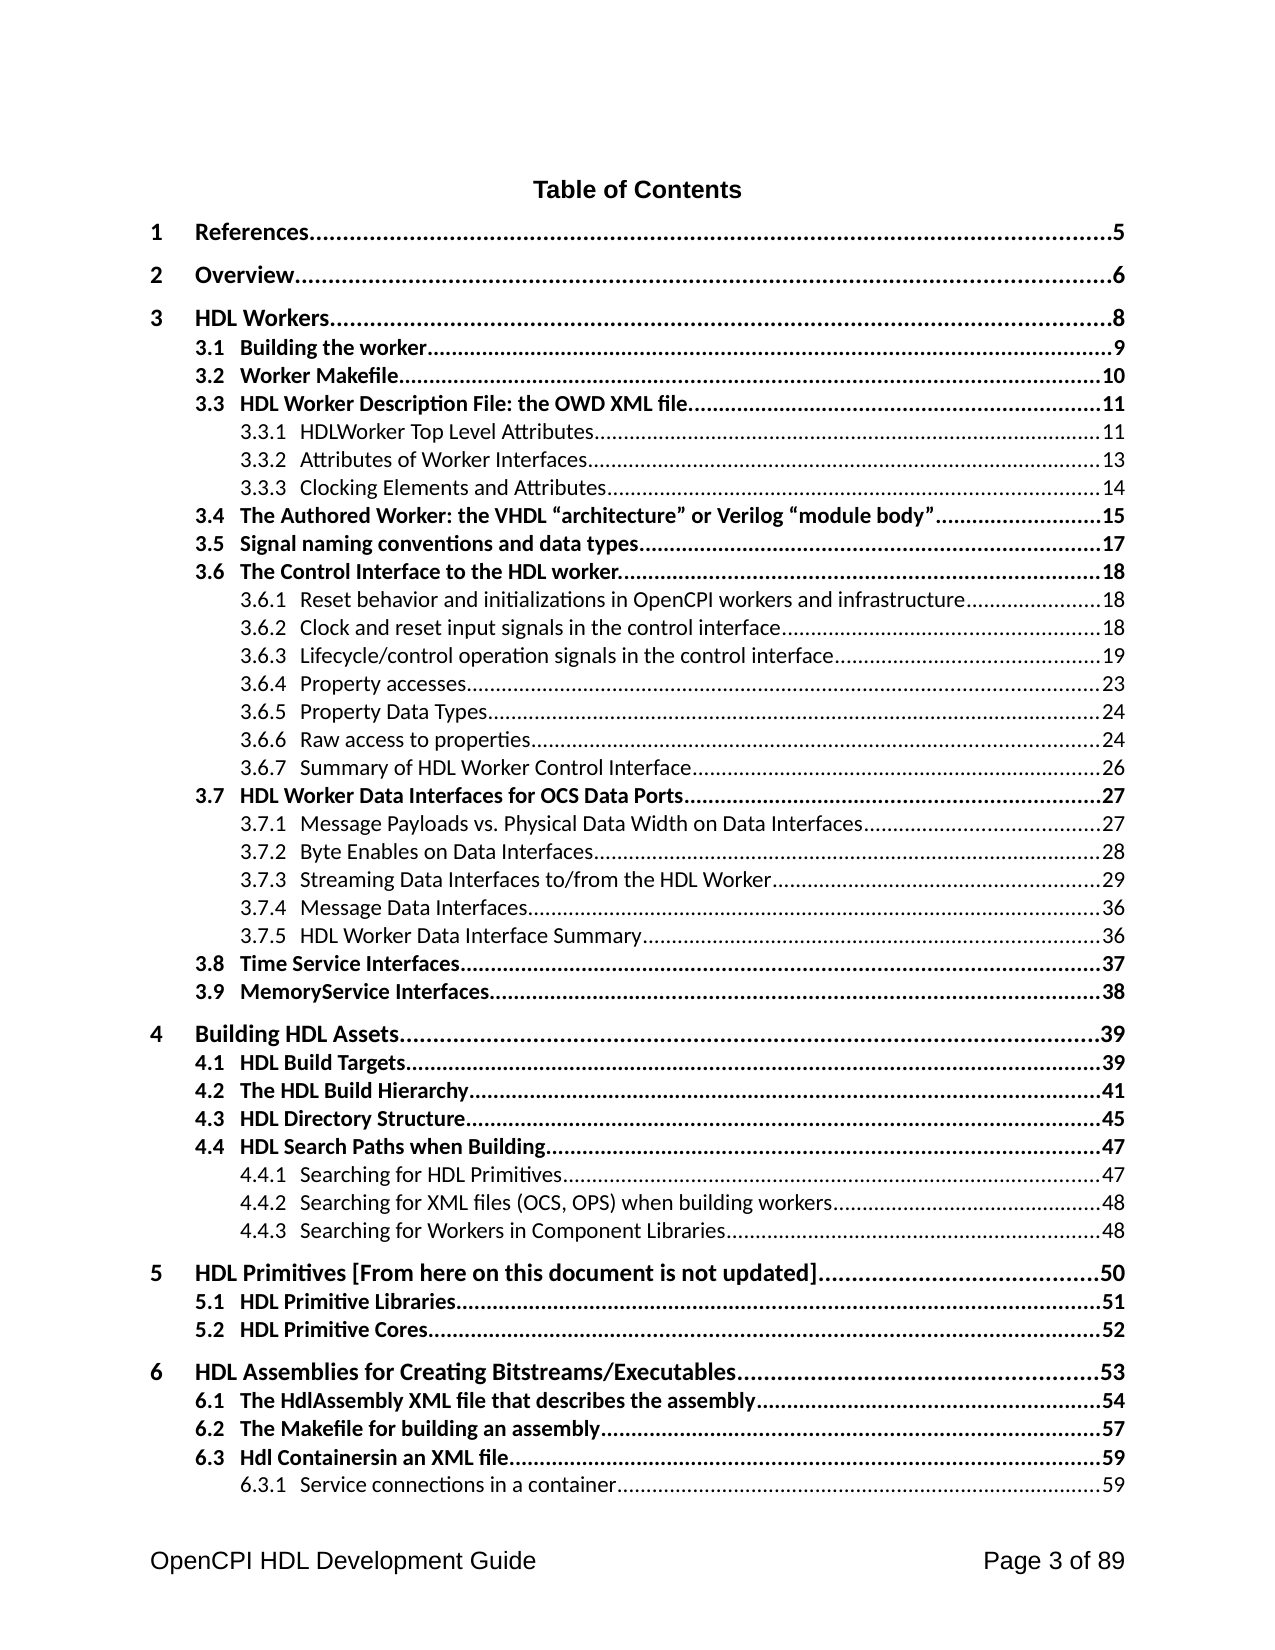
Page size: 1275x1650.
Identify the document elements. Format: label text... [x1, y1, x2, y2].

text 6.3 Hdl Containersin an XML file 59 [175, 1443, 1125, 1471]
text 3.6.3 Lifecycle/control operation signals in the control interface 19 [200, 641, 1125, 669]
text 4.4 HDL Search Paths when Building 47 [175, 1132, 1125, 1160]
text 3.5 Signal naming conventions and data types 17 [175, 529, 1125, 557]
text 1 References 5 [150, 216, 1125, 247]
text 4.1 HDL Build Targets 39 [175, 1048, 1125, 1076]
text 3.3.2 Attributes of Worker Interfaces 13 [200, 445, 1125, 473]
text 3.6.5 Property Data Types 24 [200, 697, 1125, 725]
text 3.9 MemoryService Interfaces 38 [175, 977, 1125, 1005]
text 6.1 The HdlAssembly XML file that describes the assembly 54 [175, 1387, 1125, 1414]
text 3.3.1 HDLWorker Top Level Attributes 11 [200, 417, 1125, 445]
text 3.6.1 Reset behavior and initializations in OpenCPI workers and infrastructure 18 [200, 585, 1125, 613]
text 3.7.3 Streaming Data Interfaces to/from the HDL Worker 29 [200, 865, 1125, 893]
text 3.6.2 Clock and reset input signals in the control interface 18 [200, 613, 1125, 641]
text 3 HDL Workers 8 [150, 302, 1125, 333]
text 3.3.3 Clocking Elements and Attributes 14 [200, 473, 1125, 501]
text 3.6 The Control Interface to the HDL worker. 18 [175, 557, 1125, 585]
text 4.4.1 Searching for HDL Primitives 47 [200, 1160, 1125, 1188]
text 4.4.3 Searching for Workers in Component Libraries 48 [200, 1216, 1125, 1244]
text 5.2 HDL Primitive Cores 52 [175, 1316, 1125, 1343]
text 3.7.5 HDL Worker Data Interface Summary 36 [200, 921, 1125, 949]
text 4.3 HDL Directory Structure 45 [175, 1104, 1125, 1132]
text 2 Overview 6 [150, 259, 1125, 290]
text 3.2 Worker Makefile 10 [175, 361, 1125, 389]
text 3.6.7 Summary of HDL Worker Control Interface 26 [200, 753, 1125, 781]
text 3.1 Building the worker 9 [175, 333, 1125, 361]
text 3.6.4 Property accesses 23 [200, 669, 1125, 697]
text 3.4 The Authored Worker: the VHDL “architecture” or Verilog “module body” 15 [175, 501, 1125, 529]
text 3.7.4 Message Data Interfaces 36 [200, 893, 1125, 921]
text 3.8 Time Service Interfaces 37 [175, 949, 1125, 977]
text 4.4.2 Searching for XML files (OCS, OPS) when building workers 48 [200, 1188, 1125, 1216]
subtitle Table of Contents [150, 175, 1125, 204]
text 4 Building HDL Assets 39 [150, 1018, 1125, 1048]
text 6 HDL Assemblies for Creating Bitstreams/Executables 53 [150, 1356, 1125, 1387]
text 5.1 HDL Primitive Libraries 51 [175, 1287, 1125, 1316]
text 6.3.1 Service connections in a container 59 [200, 1471, 1125, 1499]
text 3.7 HDL Worker Data Interfaces for OCS Data Ports 27 [175, 781, 1125, 809]
text 3.7.2 Byte Enables on Data Interfaces 28 [200, 837, 1125, 865]
text 4.2 The HDL Build Hierarchy 41 [175, 1076, 1125, 1104]
text 3.3 HDL Worker Description File: the OWD XML file. 11 [175, 389, 1125, 417]
text 3.6.6 Raw access to properties 24 [200, 725, 1125, 753]
text 5 HDL Primitives [From here on this document is not updated] 50 [150, 1257, 1125, 1287]
text 6.2 The Makefile for building an assembly 57 [175, 1414, 1125, 1443]
text 3.7.1 Message Payloads vs. Physical Data Width on Data Interfaces 27 [200, 809, 1125, 837]
